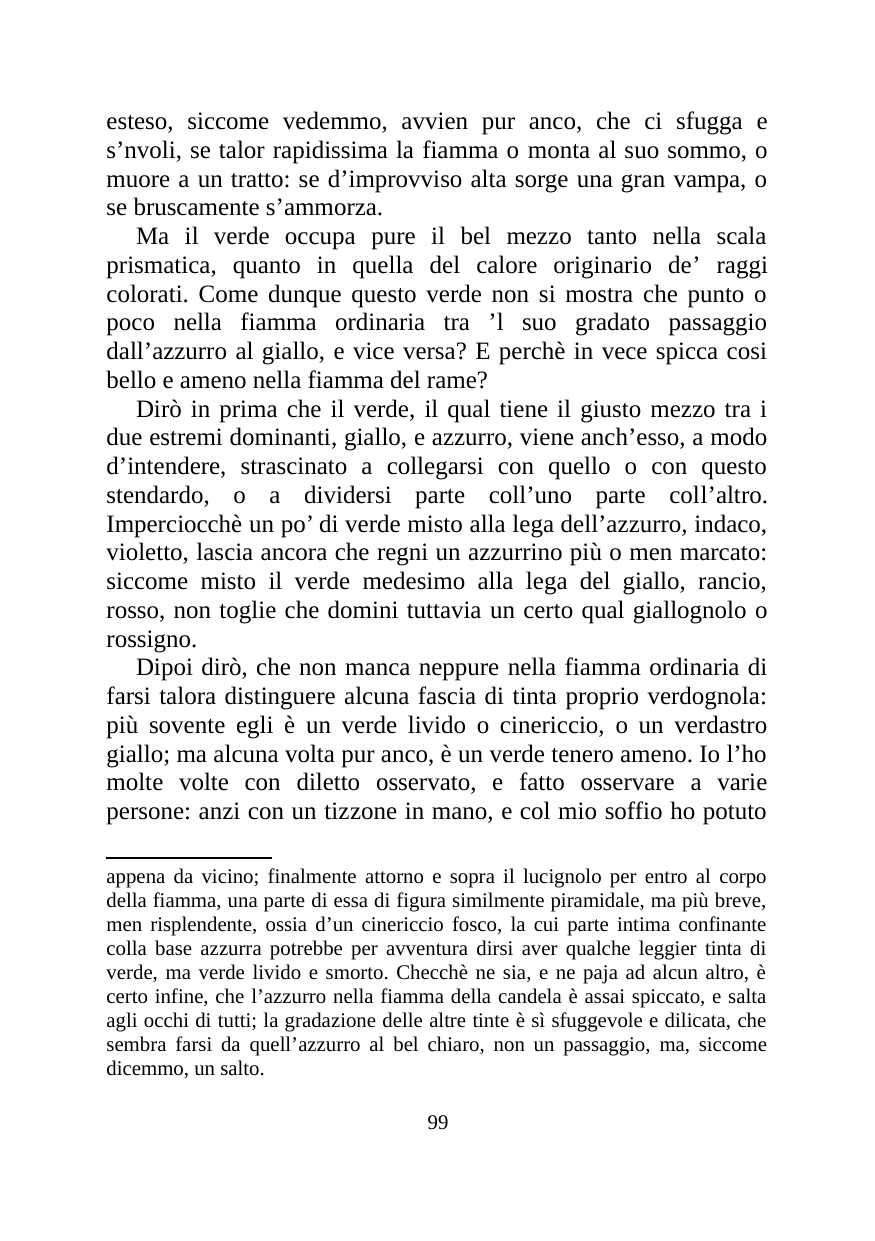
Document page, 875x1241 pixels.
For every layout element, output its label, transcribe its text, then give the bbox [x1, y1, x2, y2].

text Dipoi dirò, che non manca neppure nella fiamma ordinaria di farsi talora distinguere alcuna fascia di tinta proprio verdognola: più sovente egli è un verde livido o cinericcio, o un verdastro giallo; ma alcuna volta pur anco, è un verde tenero ameno. Io l’ho molte volte con diletto osservato, e fatto osservare a varie persone: anzi con un tizzone in mano, e col mio soffio ho potuto [106, 652, 768, 825]
text Dirò in prima che il verde, il qual tiene il giusto mezzo tra i due estremi dominanti, giallo, e azzurro, viene anch’esso, a modo d’intendere, strascinato a collegarsi con quello o con questo stendardo, o a dividersi parte coll’uno parte coll’altro. Imperciocchè un po’ di verde misto alla lega dell’azzurro, indaco, violetto, lascia ancora che regni un azzurrino più o men marcato: siccome misto il verde medesimo alla lega del giallo, rancio, rosso, non toglie che domini tuttavia un certo qual giallognolo o rossigno. [106, 394, 768, 652]
text Ma il verde occupa pure il bel mezzo tanto nella scala prismatica, quanto in quella del calore originario de’ raggi colorati. Come dunque questo verde non si mostra che punto o poco nella fiamma ordinaria tra ’l suo gradato passaggio dall’azzurro al giallo, e vice versa? E perchè in vece spicca cosi bello e ameno nella fiamma del rame? [106, 221, 768, 394]
list appena da vicino; finalmente attorno e sopra il lucignolo per entro al corpo della fiamma, una parte di essa di figura similmente piramidale, ma più breve, men risplendente, ossia d’un cinericcio fosco, la cui parte intima confinante colla base azzurra potrebbe per avventura dirsi aver qualche leggier tinta di verde, ma verde livido e smorto. Checchè ne sia, e ne paja ad alcun altro, è certo infine, che l’azzurro nella fiamma della candela è assai spiccato, e salta agli occhi di tutti; la gradazione delle altre tinte è sì sfuggevole e dilicata, che sembra farsi da quell’azzurro al bel chiaro, non un passaggio, ma, siccome dicemmo, un salto. [106, 864, 768, 1080]
text esteso, siccome vedemmo, avvien pur anco, che ci sfugga e s’nvoli, se talor rapidissima la fiamma o monta al suo sommo, o muore a un tratto: se d’improvviso alta sorge una gran vampa, o se bruscamente s’ammorza. [106, 106, 768, 221]
